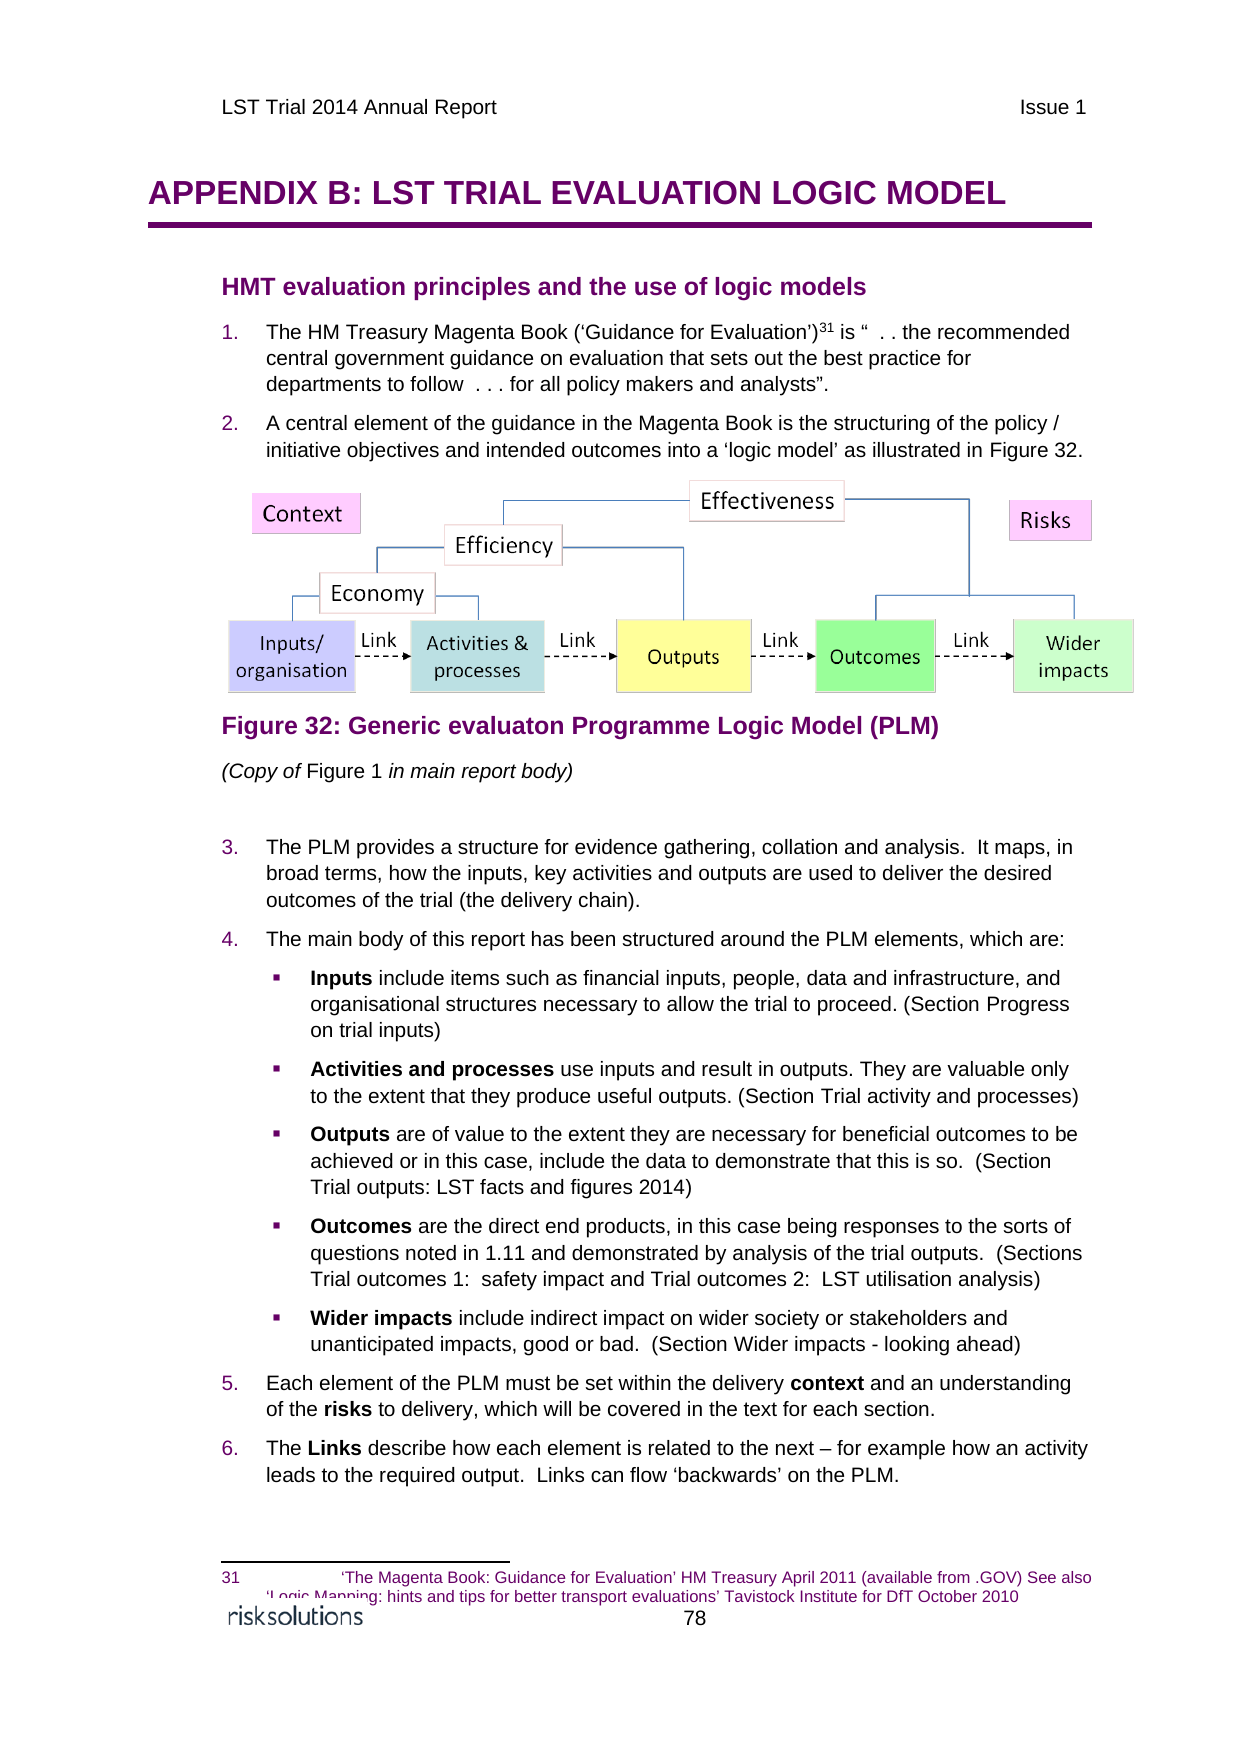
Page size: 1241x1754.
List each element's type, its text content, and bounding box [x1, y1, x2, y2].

list The main body of this report has been structured around the PLM elements, which are: [221, 926, 1092, 950]
list Wider impacts include indirect impact on wider society or stakeholders and unanticipated impacts, good or bad. (Section 7) [272, 1306, 1092, 1356]
list The Links describe how each element is related to the next – for example how an activity leads to the required output. Links can flow ‘backwards’ on the PLM. [221, 1436, 1092, 1486]
list Inputs include items such as financial inputs, people, data and infrastructure, and organisational structures necessary to allow the trial to proceed. (Section 2) [272, 965, 1092, 1042]
list The PLM provides a structure for evidence gathering, collation and analysis. It maps, in broad terms, how the inputs, key activities and outputs are used to deliver the desired outcomes of the trial (the delivery chain). [221, 835, 1092, 912]
list ‘The Magenta Book: Guidance for Evaluation’ HM Treasury April 2011 (available from .GOV) See also ‘Logic Mapping: hints and tips for better transport evaluations’ Tavistock Institute for DfT October 2010 [221, 1568, 1092, 1606]
list Outputs are of value to the extent they are necessary for beneficial outcomes to be achieved or in this case, include the data to demonstrate that this is so. (Section 4) [272, 1122, 1092, 1199]
list Outcomes are the direct end products, in this case being responses to the sorts of questions noted in 1.11 and demonstrated by analysis of the trial outputs. (Sections 5 and 6) [272, 1214, 1092, 1291]
text Figure 32: Generic evaluaton Programme Logic Model (PLM) [221, 711, 1092, 740]
list Activities and processes use inputs and result in outputs. They are valuable only to the extent that they produce useful outputs. (Section 3) [272, 1057, 1092, 1107]
list Each element of the PLM must be set within the delivery context and an understanding of the risks to delivery, which will be covered in the text for each section. [221, 1371, 1092, 1421]
text (Copy of Figure 1 in main report body) [221, 758, 1092, 782]
list The HM Treasury Magenta Book (‘Guidance for Evaluation’) is “ . . the recommended central government guidance on evaluation that sets out the best practice for departments to follow . . . for all policy makers and analysts”. [221, 319, 1092, 396]
list A central element of the guidance in the Magenta Book is the structuring of the policy / initiative objectives and intended outcomes into a ‘logic model’ as illustrated in Figure 32. [221, 411, 1092, 461]
subtitle HMT evaluation principles and the use of logic models [221, 272, 1092, 301]
subtitle Appendix B: LST trial evaluation logic model [148, 173, 1092, 222]
